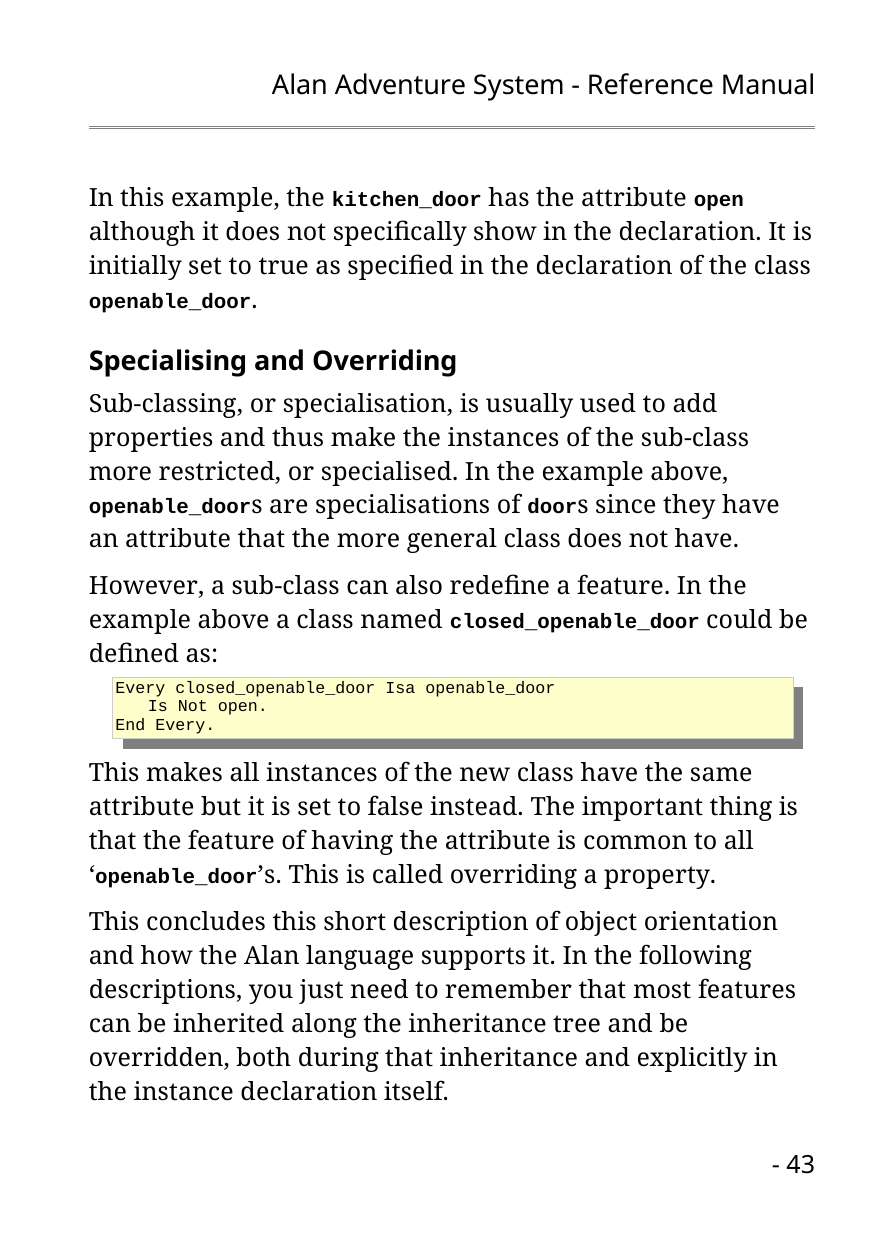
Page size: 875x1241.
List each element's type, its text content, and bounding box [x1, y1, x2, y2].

subtitle Specialising and Overriding [88, 342, 815, 378]
text In this example, the kitchen_door has the attribute open although it does not specifically show in the declaration. It is initially set to true as specified in the declaration of the class openable_door. [88, 180, 815, 316]
text However, a sub-class can also redefine a feature. In the example above a class named closed_openable_door could be defined as: [88, 568, 815, 670]
text Sub-classing, or specialisation, is usually used to add properties and thus make the instances of the sub-class more restricted, or specialised. In the example above, openable_doors are specialisations of doors since they have an attribute that the more general class does not have. [88, 386, 815, 555]
text This concludes this short description of object orientation and how the Alan language supports it. In the following descriptions, you just need to remember that most features can be inherited along the inheritance tree and be overridden, both during that inheritance and explicitly in the instance declaration itself. [88, 904, 815, 1108]
text Every closed_openable_door Isa openable_door Is Not open. End Every. [113, 678, 793, 738]
text This makes all instances of the new class have the same attribute but it is set to false instead. The important thing is that the feature of having the attribute is common to all ‘openable_door’s. This is called overriding a property. [88, 755, 815, 891]
